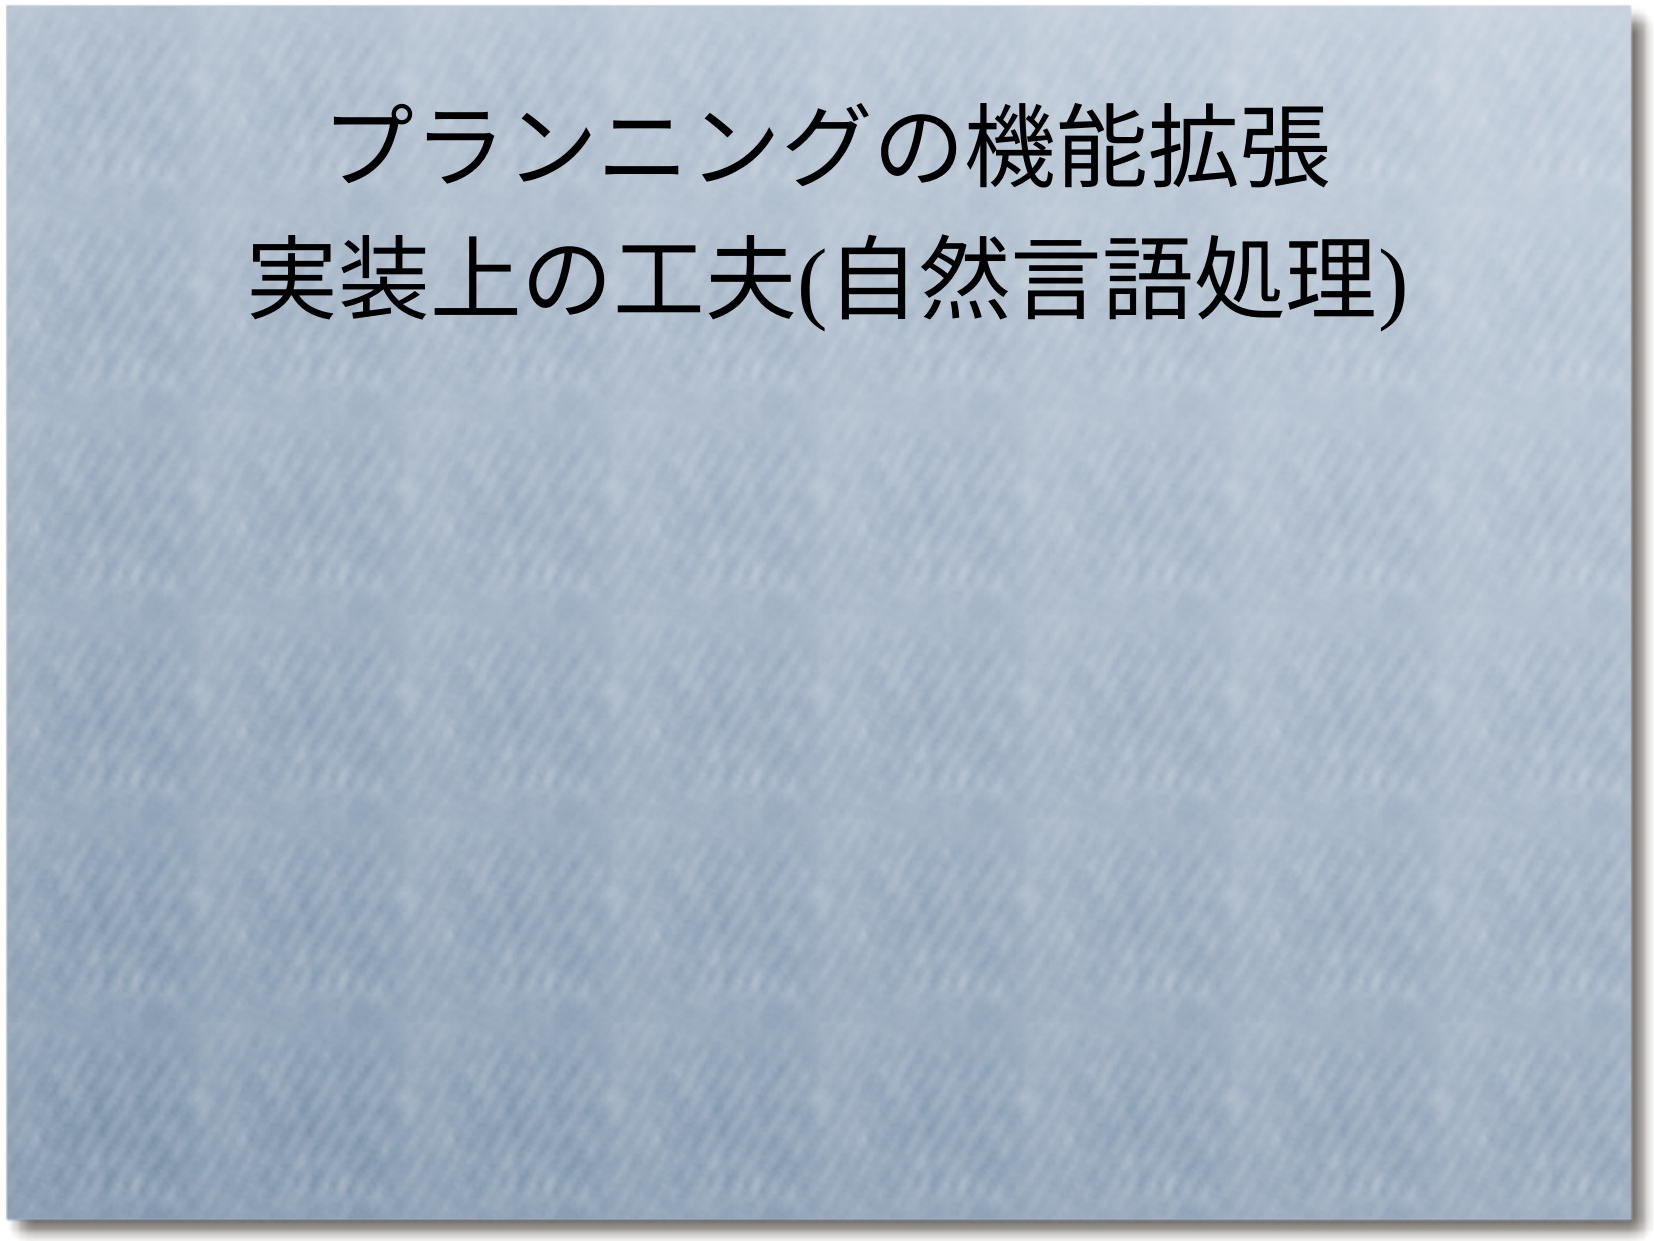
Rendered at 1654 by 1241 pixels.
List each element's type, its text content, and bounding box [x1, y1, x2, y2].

title プランニングの機能拡張 実装上の工夫(自然言語処理) [121, 83, 1534, 330]
picture [0, 0, 1654, 1241]
